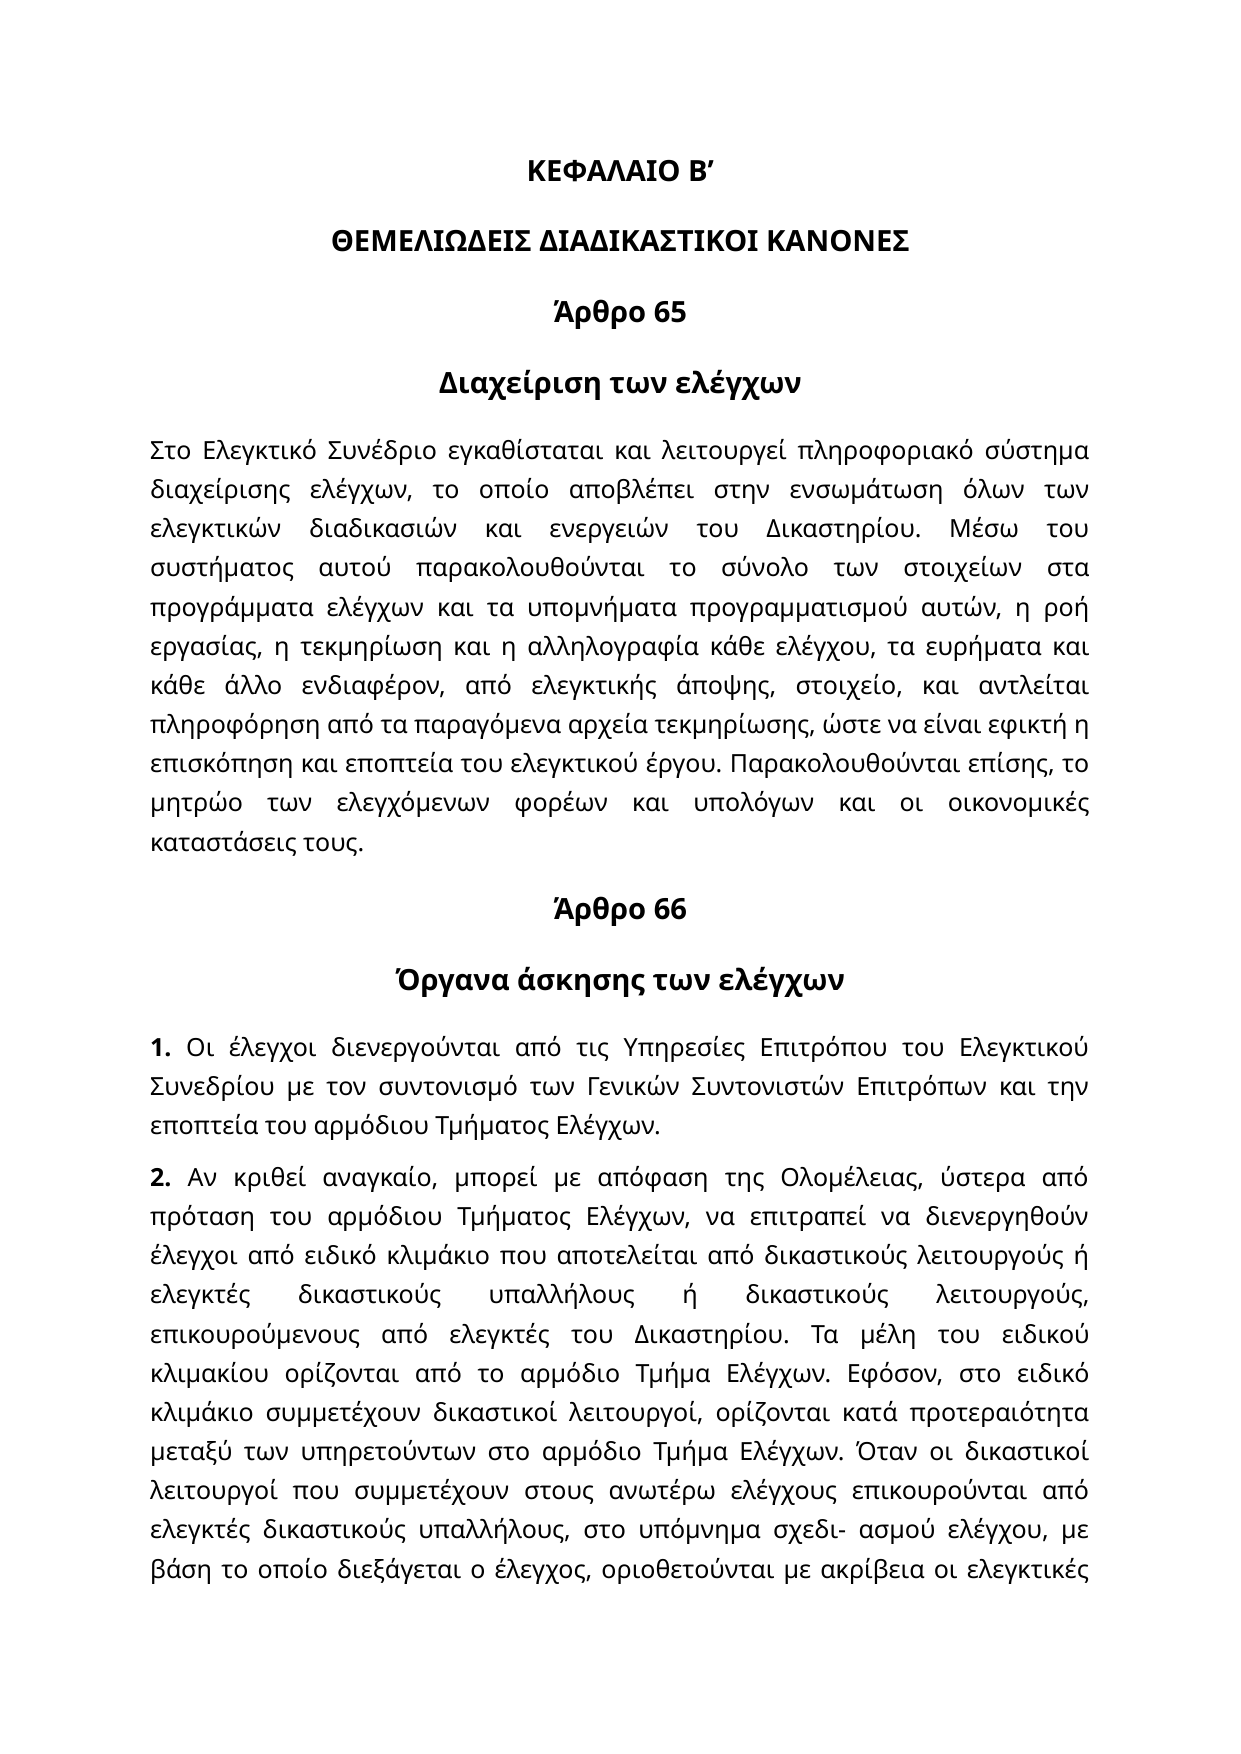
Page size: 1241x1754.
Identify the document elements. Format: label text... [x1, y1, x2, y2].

subtitle Διαχείριση των ελέγχων [150, 362, 1090, 402]
subtitle Άρθρο 65 [150, 291, 1090, 331]
text Στο Ελεγκτικό Συνέδριο εγκαθίσταται και λειτουργεί πληροφοριακό σύστημα διαχείρισης ελέγχων, το οποίο αποβλέπει στην ενσωμάτωση όλων των ελεγκτικών διαδικασιών και ενεργειών του Δικαστηρίου. Μέσω του συστήματος αυτού παρακολουθούνται το σύνολο των στοιχείων στα προγράμματα ελέγχων και τα υπομνήματα προγραμματισμού αυτών, η ροή εργασίας, η τεκμηρίωση και η αλληλογραφία κάθε ελέγχου, τα ευρήματα και κάθε άλλο ενδιαφέρον, από ελεγκτικής άποψης, στοιχείο, και αντλείται πληροφόρηση από τα παραγόμενα αρχεία τεκμηρίωσης, ώστε να είναι εφικτή η επισκόπηση και εποπτεία του ελεγκτικού έργου. Παρακολουθούνται επίσης, το μητρώο των ελεγχόμενων φορέων και υπολόγων και οι οικονομικές καταστάσεις τους. [150, 432, 1090, 858]
subtitle ΚΕΦΑΛΑΙΟ Β’ [150, 150, 1090, 190]
text 2. Αν κριθεί αναγκαίο, μπορεί με απόφαση της Ολομέλειας, ύστερα από πρόταση του αρμόδιου Τμήματος Ελέγχων, να επιτραπεί να διενεργηθούν έλεγχοι από ειδικό κλιμάκιο που αποτελείται από δικαστικούς λειτουργούς ή ελεγκτές δικαστικούς υπαλλήλους ή δικαστικούς λειτουργούς, επικουρούμενους από ελεγκτές του Δικαστηρίου. Τα μέλη του ειδικού κλιμακίου ορίζονται από το αρμόδιο Τμήμα Ελέγχων. Εφόσον, στο ειδικό κλιμάκιο συμμετέχουν δικαστικοί λειτουργοί, ορίζονται κατά προτεραιότητα μεταξύ των υπηρετούντων στο αρμόδιο Τμήμα Ελέγχων. Όταν οι δικαστικοί λειτουργοί που συμμετέχουν στους ανωτέρω ελέγχους επικουρούνται από ελεγκτές δικαστικούς υπαλλήλους, στο υπόμνημα σχεδι- ασμού ελέγχου, με βάση το οποίο διεξάγεται ο έλεγχος, οριοθετούνται με ακρίβεια οι ελεγκτικές [150, 1159, 1090, 1585]
subtitle ΘΕΜΕΛΙΩΔΕΙΣ ΔΙΑΔΙΚΑΣΤΙΚΟΙ ΚΑΝΟΝΕΣ [150, 221, 1090, 260]
text 1. Οι έλεγχοι διενεργούνται από τις Υπηρεσίες Επιτρόπου του Ελεγκτικού Συνεδρίου με τον συντονισμό των Γενικών Συντονιστών Επιτρόπων και την εποπτεία του αρμόδιου Τμήματος Ελέγχων. [150, 1029, 1090, 1142]
subtitle Άρθρο 66 [150, 888, 1090, 928]
subtitle Όργανα άσκησης των ελέγχων [150, 959, 1090, 999]
